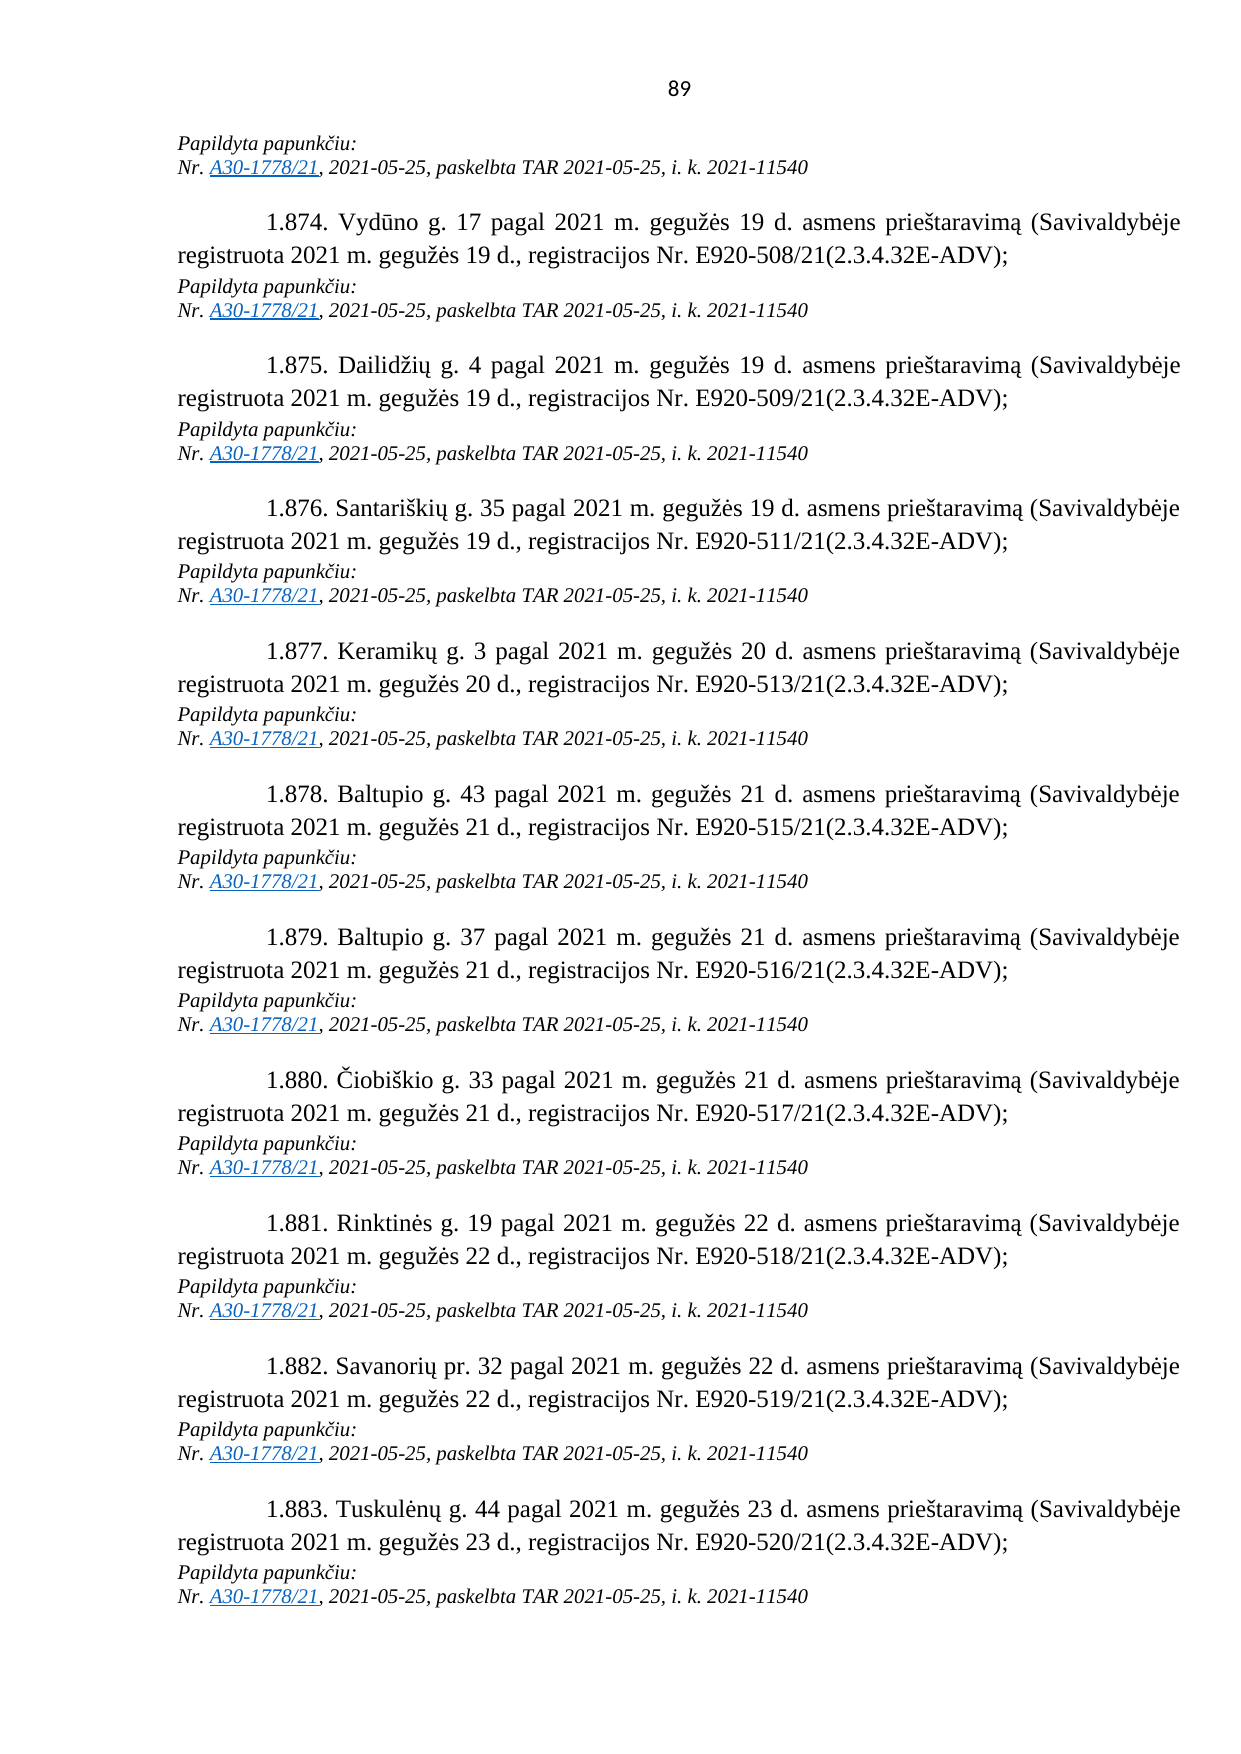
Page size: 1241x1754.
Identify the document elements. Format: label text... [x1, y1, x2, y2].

text Nr. A30-1778/21, 2021-05-25, paskelbta TAR 2021-05-25, i. k. 2021-11540 [177, 1155, 1181, 1179]
text Nr. A30-1778/21, 2021-05-25, paskelbta TAR 2021-05-25, i. k. 2021-11540 [177, 441, 1181, 464]
text Nr. A30-1778/21, 2021-05-25, paskelbta TAR 2021-05-25, i. k. 2021-11540 [177, 1012, 1181, 1036]
text Nr. A30-1778/21, 2021-05-25, paskelbta TAR 2021-05-25, i. k. 2021-11540 [177, 1298, 1181, 1322]
text Nr. A30-1778/21, 2021-05-25, paskelbta TAR 2021-05-25, i. k. 2021-11540 [177, 869, 1181, 893]
text Papildyta papunkčiu: [177, 702, 1181, 726]
text 1.881. Rinktinės g. 19 pagal 2021 m. gegužės 22 d. asmens prieštaravimą (Savivaldybėje registruota 2021 m. gegužės 22 d., registracijos Nr. E920-518/21(2.3.4.32E-ADV); [177, 1208, 1181, 1270]
text Papildyta papunkčiu: [177, 131, 1181, 155]
text Nr. A30-1778/21, 2021-05-25, paskelbta TAR 2021-05-25, i. k. 2021-11540 [177, 155, 1181, 179]
text 1.874. Vydūno g. 17 pagal 2021 m. gegužės 19 d. asmens prieštaravimą (Savivaldybėje registruota 2021 m. gegužės 19 d., registracijos Nr. E920-508/21(2.3.4.32E-ADV); [177, 207, 1181, 269]
text Papildyta papunkčiu: [177, 1417, 1181, 1441]
text Papildyta papunkčiu: [177, 1274, 1181, 1298]
text 1.883. Tuskulėnų g. 44 pagal 2021 m. gegužės 23 d. asmens prieštaravimą (Savivaldybėje registruota 2021 m. gegužės 23 d., registracijos Nr. E920-520/21(2.3.4.32E-ADV); [177, 1494, 1181, 1556]
text Papildyta papunkčiu: [177, 1560, 1181, 1584]
text Nr. A30-1778/21, 2021-05-25, paskelbta TAR 2021-05-25, i. k. 2021-11540 [177, 1441, 1181, 1465]
text Papildyta papunkčiu: [177, 559, 1181, 583]
text 1.876. Santariškių g. 35 pagal 2021 m. gegužės 19 d. asmens prieštaravimą (Savivaldybėje registruota 2021 m. gegužės 19 d., registracijos Nr. E920-511/21(2.3.4.32E-ADV); [177, 493, 1181, 555]
text 1.880. Čiobiškio g. 33 pagal 2021 m. gegužės 21 d. asmens prieštaravimą (Savivaldybėje registruota 2021 m. gegužės 21 d., registracijos Nr. E920-517/21(2.3.4.32E-ADV); [177, 1065, 1181, 1127]
text Papildyta papunkčiu: [177, 988, 1181, 1012]
text 1.882. Savanorių pr. 32 pagal 2021 m. gegužės 22 d. asmens prieštaravimą (Savivaldybėje registruota 2021 m. gegužės 22 d., registracijos Nr. E920-519/21(2.3.4.32E-ADV); [177, 1351, 1181, 1413]
text Papildyta papunkčiu: [177, 845, 1181, 869]
text 1.875. Dailidžių g. 4 pagal 2021 m. gegužės 19 d. asmens prieštaravimą (Savivaldybėje registruota 2021 m. gegužės 19 d., registracijos Nr. E920-509/21(2.3.4.32E-ADV); [177, 350, 1181, 412]
text Papildyta papunkčiu: [177, 416, 1181, 441]
text Nr. A30-1778/21, 2021-05-25, paskelbta TAR 2021-05-25, i. k. 2021-11540 [177, 583, 1181, 607]
text Nr. A30-1778/21, 2021-05-25, paskelbta TAR 2021-05-25, i. k. 2021-11540 [177, 1584, 1181, 1608]
text 1.879. Baltupio g. 37 pagal 2021 m. gegužės 21 d. asmens prieštaravimą (Savivaldybėje registruota 2021 m. gegužės 21 d., registracijos Nr. E920-516/21(2.3.4.32E-ADV); [177, 922, 1181, 984]
text Papildyta papunkčiu: [177, 273, 1181, 298]
text 1.878. Baltupio g. 43 pagal 2021 m. gegužės 21 d. asmens prieštaravimą (Savivaldybėje registruota 2021 m. gegužės 21 d., registracijos Nr. E920-515/21(2.3.4.32E-ADV); [177, 779, 1181, 841]
text Nr. A30-1778/21, 2021-05-25, paskelbta TAR 2021-05-25, i. k. 2021-11540 [177, 298, 1181, 322]
text Papildyta papunkčiu: [177, 1131, 1181, 1155]
text 1.877. Keramikų g. 3 pagal 2021 m. gegužės 20 d. asmens prieštaravimą (Savivaldybėje registruota 2021 m. gegužės 20 d., registracijos Nr. E920-513/21(2.3.4.32E-ADV); [177, 636, 1181, 698]
text Nr. A30-1778/21, 2021-05-25, paskelbta TAR 2021-05-25, i. k. 2021-11540 [177, 726, 1181, 750]
